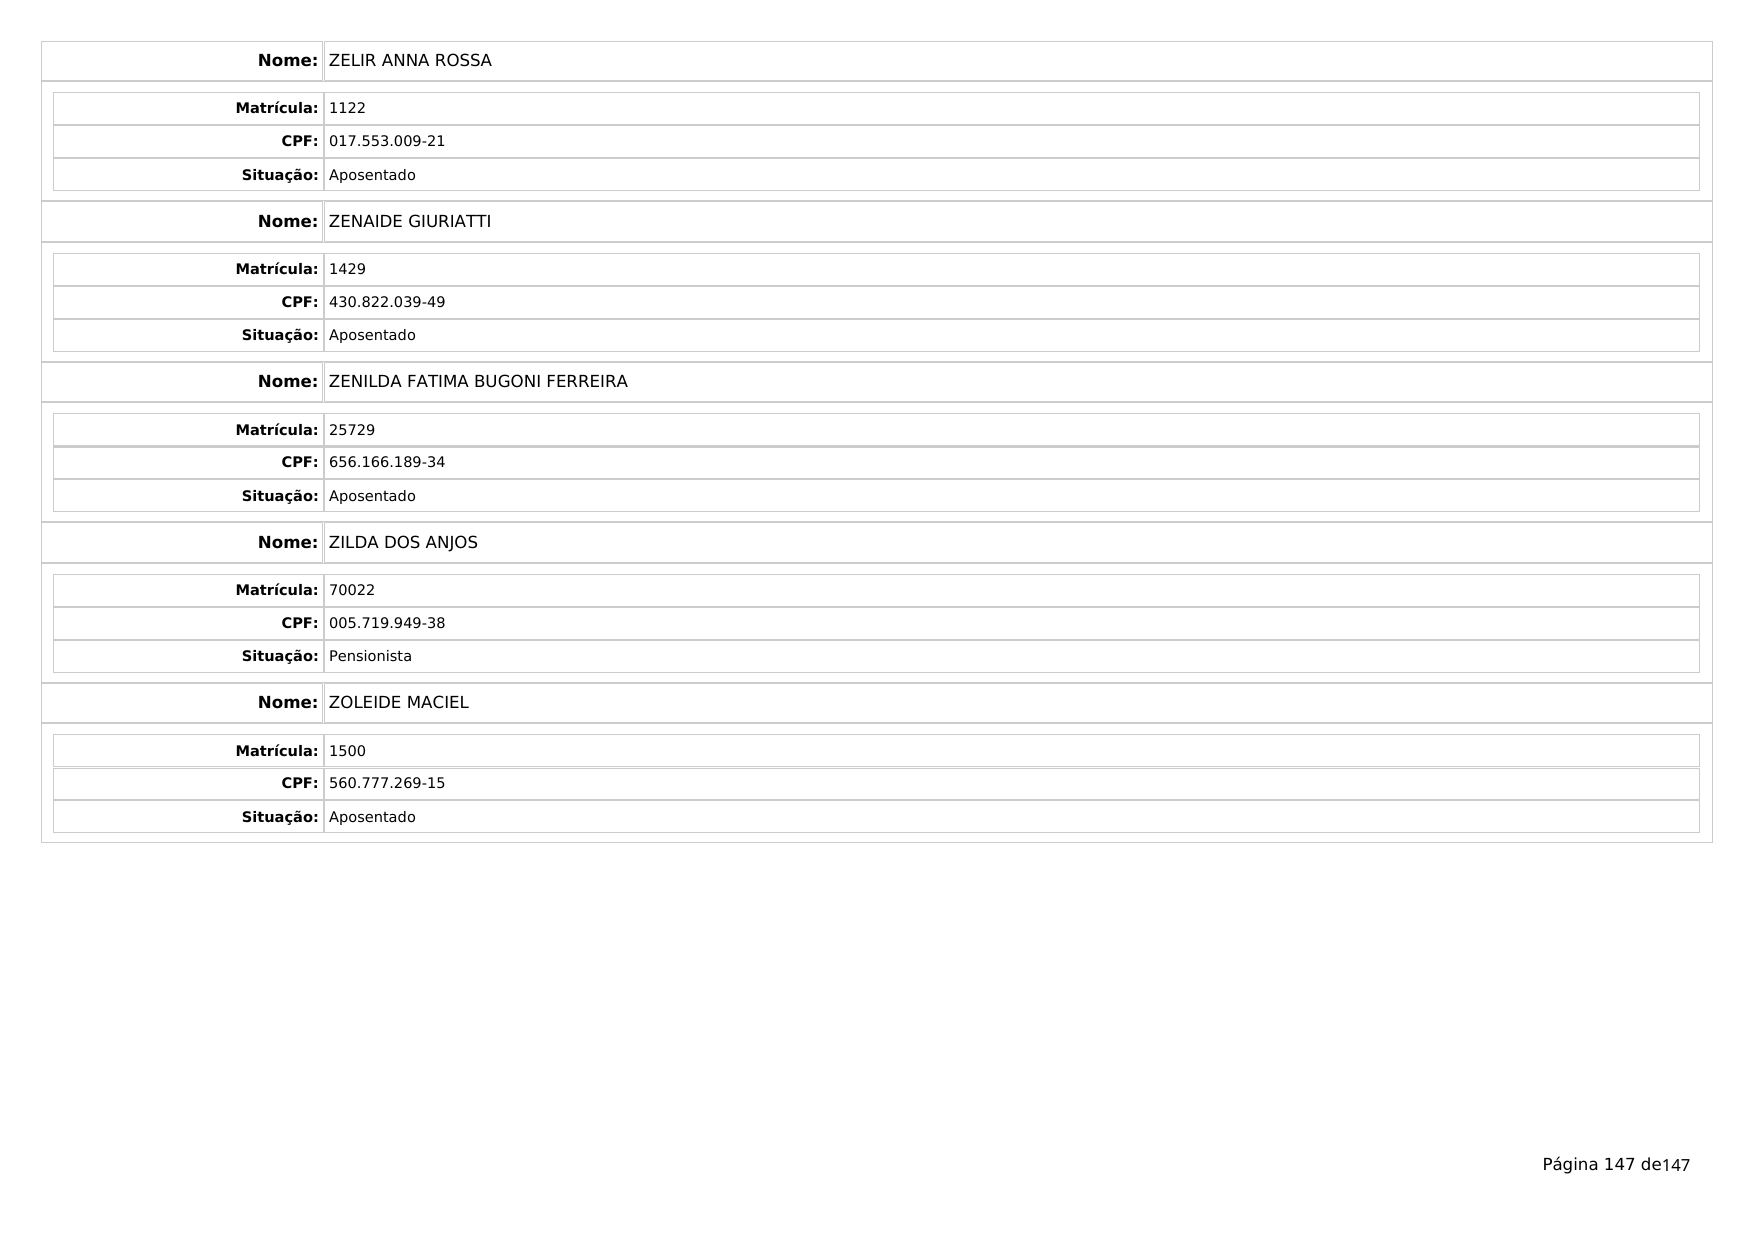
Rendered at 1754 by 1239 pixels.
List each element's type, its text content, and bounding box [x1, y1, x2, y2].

table_header [324, 0, 1531, 41]
table_cell [46, 125, 53, 158]
table_cell [0, 563, 41, 683]
table_cell [1662, 843, 1713, 1144]
table_cell Nome: [42, 523, 322, 562]
table_cell [1713, 362, 1753, 402]
table_cell CPF: [54, 126, 323, 157]
table_cell [0, 81, 41, 201]
table_cell [325, 159, 1699, 190]
table_cell [1713, 41, 1753, 81]
table_cell [1713, 723, 1753, 843]
table_cell [324, 1145, 1531, 1185]
table_cell Nome: [42, 684, 322, 722]
table_cell [42, 82, 1712, 200]
table_header [1531, 0, 1662, 41]
table_cell [54, 159, 323, 190]
table_cell [42, 243, 1712, 361]
table_cell [1708, 92, 1712, 125]
table_header [1700, 86, 1708, 92]
table_cell Nome: [42, 363, 322, 401]
table_cell [0, 402, 41, 522]
table_header [1713, 0, 1753, 41]
table_cell [0, 41, 41, 81]
table_cell [1713, 242, 1753, 362]
table_cell Nome: [42, 202, 322, 241]
table_cell 017.553.009-21 [325, 126, 1699, 157]
table_cell ZELIR ANNA ROSSA [325, 42, 1712, 80]
table_cell [0, 723, 41, 843]
table_cell [0, 362, 41, 402]
table_header [1662, 0, 1713, 41]
table_cell [1713, 402, 1753, 522]
table_header [53, 86, 324, 92]
table_cell [1713, 843, 1753, 1144]
table_cell ZENILDA FATIMA BUGONI FERREIRA [325, 363, 1712, 401]
table_cell [1713, 522, 1753, 563]
table_cell [1713, 563, 1753, 683]
table_cell [1700, 92, 1708, 125]
table_cell Nome: [42, 42, 322, 80]
table_cell [0, 683, 41, 723]
table_cell [46, 92, 53, 125]
table_header [46, 86, 53, 92]
table_cell 1122 [325, 93, 1699, 124]
table_cell 147 [1662, 1145, 1713, 1185]
table_cell Matrícula: [54, 93, 323, 124]
table_cell [41, 1145, 323, 1185]
table_cell [42, 403, 1712, 521]
table_cell ZENAIDE GIURIATTI [325, 202, 1712, 241]
table_cell [41, 843, 323, 1144]
table_cell [1713, 683, 1753, 723]
table_cell [0, 242, 41, 362]
table_cell [1713, 201, 1753, 242]
table_cell [0, 522, 41, 563]
table_cell ZILDA DOS ANJOS [325, 523, 1712, 562]
table_cell [1713, 1145, 1753, 1185]
table_cell [0, 201, 41, 242]
table_cell [42, 564, 1712, 682]
table_header [0, 0, 41, 41]
table_header [324, 86, 1700, 92]
table_cell [1531, 843, 1662, 1144]
table_cell [324, 843, 1531, 1144]
table_cell [0, 843, 41, 1144]
table_header [41, 0, 323, 41]
table_cell ZOLEIDE MACIEL [325, 684, 1712, 722]
table_cell [42, 724, 1712, 842]
table_cell Página 147 de [1531, 1145, 1662, 1185]
table_cell [1713, 81, 1753, 201]
table_cell [0, 1145, 41, 1185]
